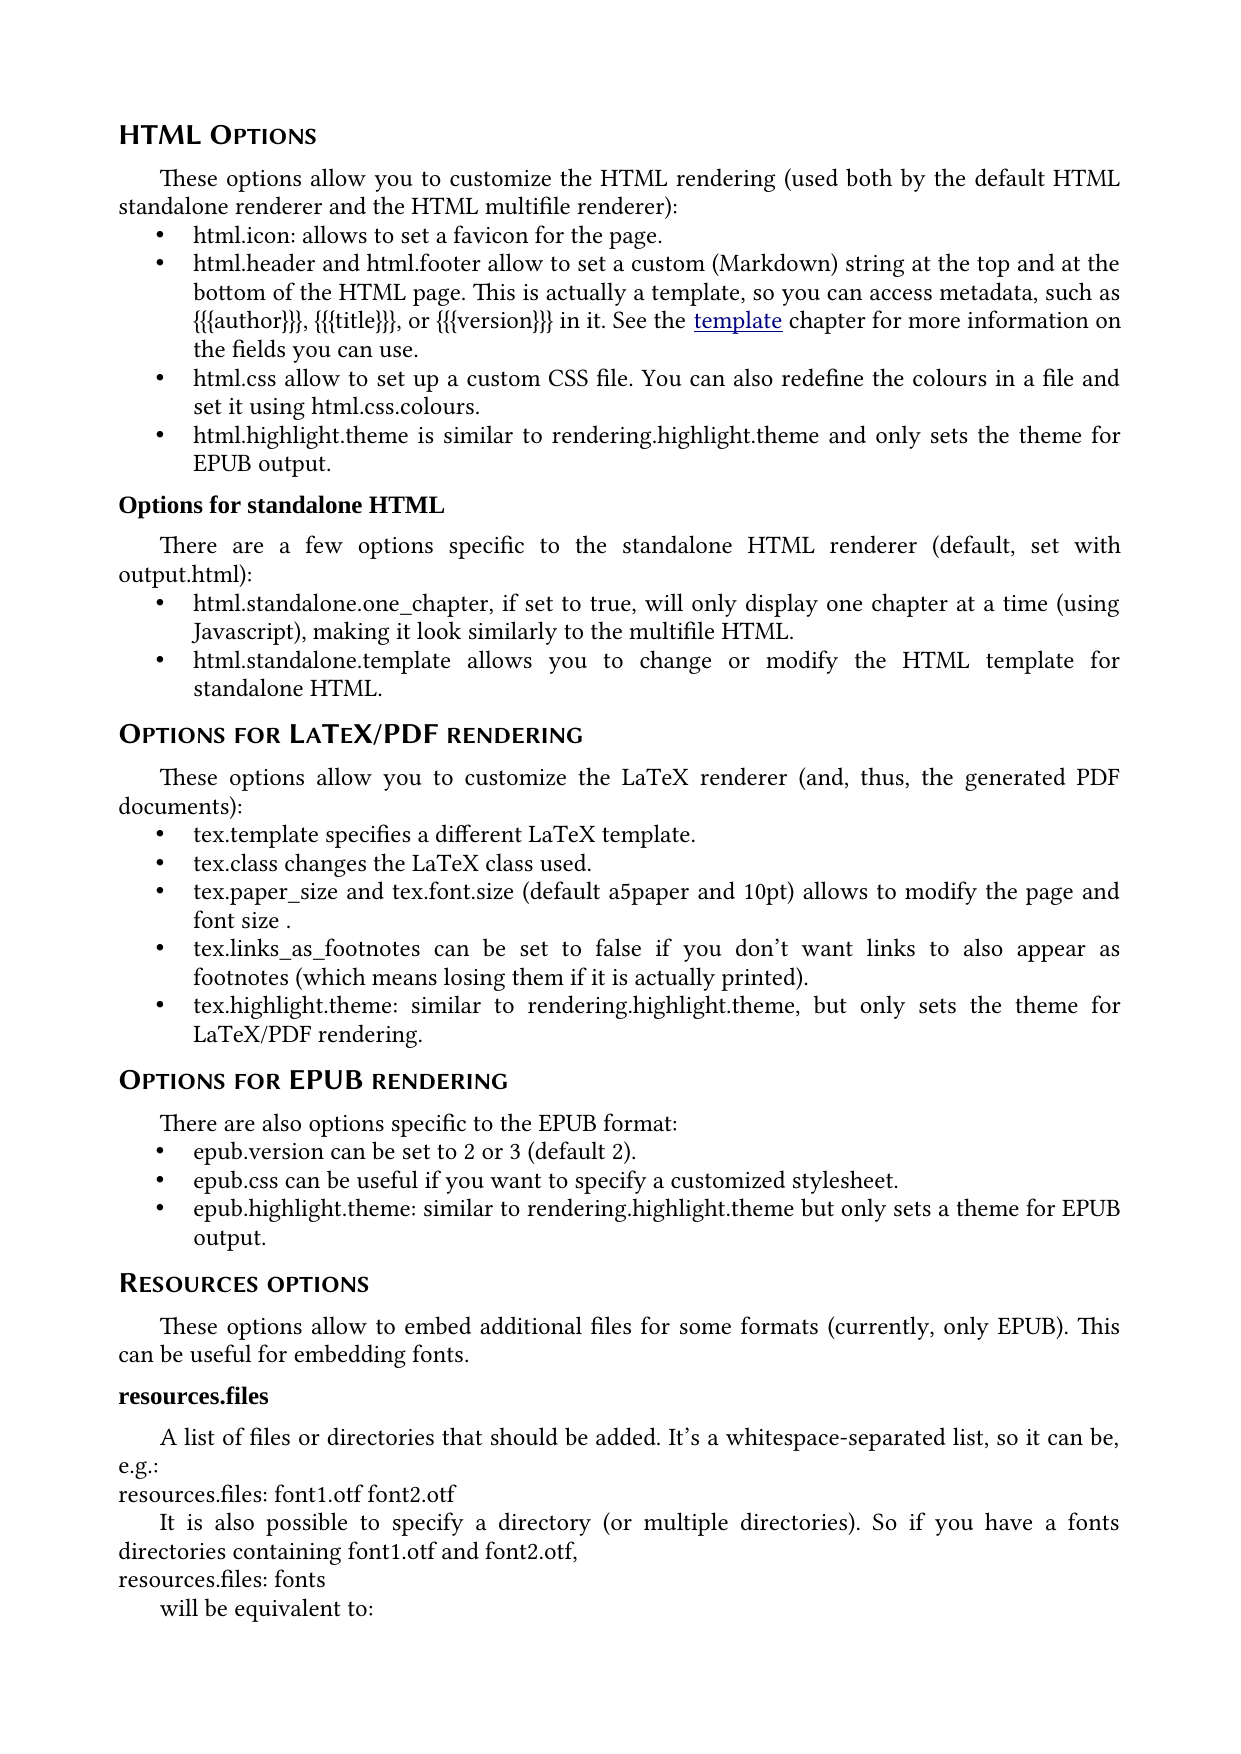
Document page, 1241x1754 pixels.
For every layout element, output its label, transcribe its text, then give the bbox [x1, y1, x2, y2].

list tex.links_as_footnotes can be set to false if you don’t want links to also appear as footnotes (which means losing them if it is actually printed). [156, 934, 1122, 991]
list html.highlight.theme is similar to rendering.highlight.theme and only sets the theme for EPUB output. [156, 421, 1122, 478]
text A list of files or directories that should be added. It’s a whitespace-separated list, so it can be, e.g.: [118, 1423, 1122, 1480]
list html.icon: allows to set a favicon for the page. [156, 221, 1122, 249]
text These options allow you to customize the LaTeX renderer (and, thus, the generated PDF documents): [118, 763, 1122, 820]
text These options allow to embed additional files for some formats (currently, only EPUB). This can be useful for embedding fonts. [118, 1312, 1122, 1369]
list html.header and html.footer allow to set a custom (Markdown) string at the top and at the bottom of the HTML page. This is actually a template, so you can access metadata, such as {{{author}}}, {{{title}}}, or {{{version}}} in it. See the template chapter for more information on the fields you can use. [156, 249, 1122, 364]
list epub.version can be set to 2 or 3 (default 2). [156, 1137, 1122, 1166]
list tex.highlight.theme: similar to rendering.highlight.theme, but only sets the theme for LaTeX/PDF rendering. [156, 991, 1122, 1048]
text There are a few options specific to the standalone HTML renderer (default, set with output.html): [118, 532, 1122, 589]
subtitle HTML Options [118, 118, 1122, 151]
list epub.highlight.theme: similar to rendering.highlight.theme but only sets a theme for EPUB output. [156, 1194, 1122, 1252]
subtitle resources.files [118, 1381, 1122, 1410]
list epub.css can be useful if you want to specify a customized stylesheet. [156, 1166, 1122, 1194]
text It is also possible to specify a directory (or multiple directories). So if you have a fonts directories containing font1.otf and font2.otf, [118, 1508, 1122, 1565]
text will be equivalent to: [118, 1594, 1122, 1622]
list html.css allow to set up a custom CSS file. You can also redefine the colours in a file and set it using html.css.colours. [156, 364, 1122, 421]
text resources.files: fonts [118, 1565, 1122, 1594]
subtitle Options for standalone HTML [118, 490, 1122, 519]
text resources.files: font1.otf font2.otf [118, 1480, 1122, 1508]
list html.standalone.one_chapter, if set to true, will only display one chapter at a time (using Javascript), making it look similarly to the multifile HTML. [156, 589, 1122, 646]
text These options allow you to customize the HTML rendering (used both by the default HTML standalone renderer and the HTML multifile renderer): [118, 164, 1122, 221]
list html.standalone.template allows you to change or modify the HTML template for standalone HTML. [156, 646, 1122, 703]
list tex.template specifies a different LaTeX template. [156, 820, 1122, 849]
text There are also options specific to the EPUB format: [118, 1109, 1122, 1137]
list tex.paper_size and tex.font.size (default a5paper and 10pt) allows to modify the page and font size . [156, 877, 1122, 934]
subtitle Options for EPUB rendering [118, 1063, 1122, 1096]
subtitle Options for LaTeX/PDF rendering [118, 717, 1122, 751]
subtitle Resources options [118, 1266, 1122, 1299]
list tex.class changes the LaTeX class used. [156, 849, 1122, 877]
